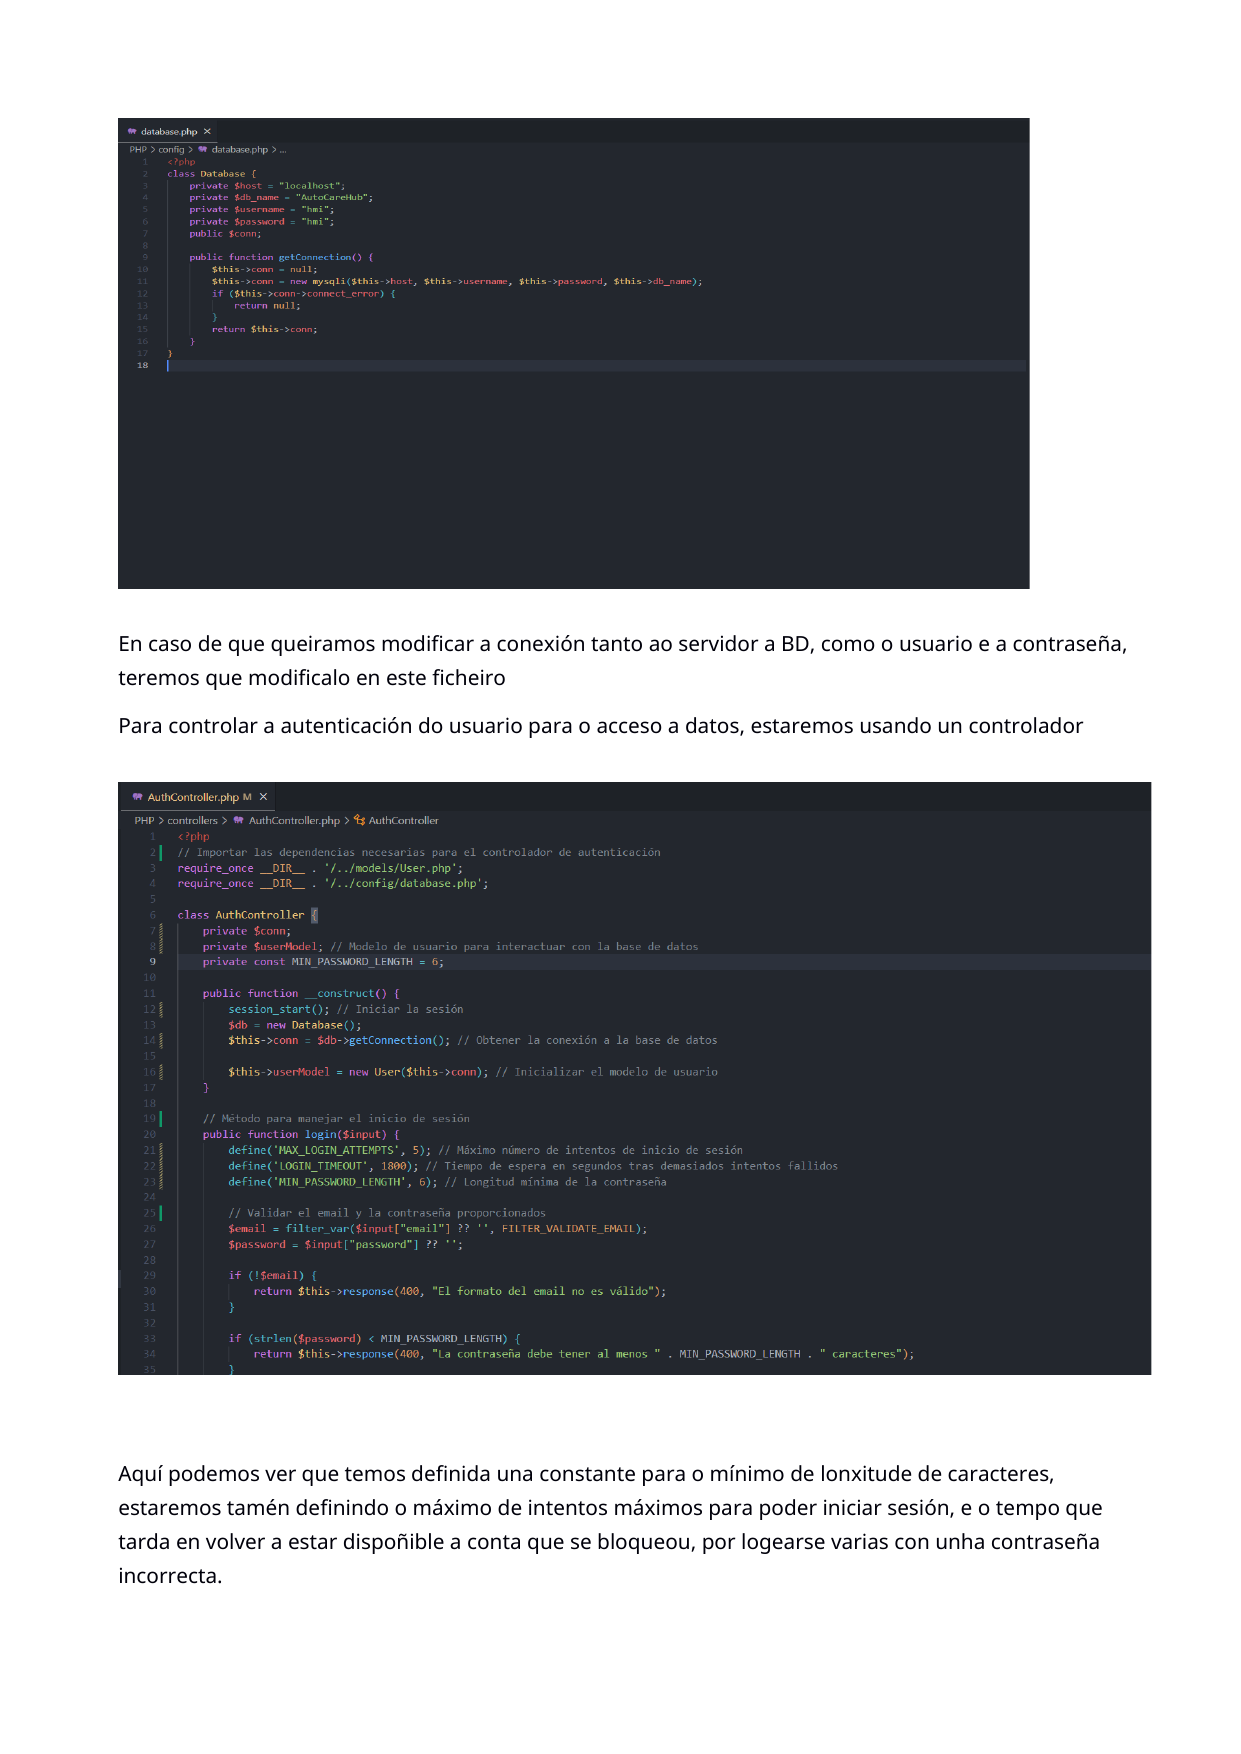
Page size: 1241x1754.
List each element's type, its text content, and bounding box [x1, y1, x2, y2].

picture [118, 118, 1030, 589]
picture [118, 782, 1152, 1375]
text Para controlar a autenticación do usuario para o acceso a datos, estaremos usando un controlador [118, 711, 1152, 740]
text Aquí podemos ver que temos definida una constante para o mínimo de lonxitude de caracteres, estaremos tamén definindo o máximo de intentos máximos para poder iniciar sesión, e o tempo que tarda en volver a estar dispoñible a conta que se bloqueou, por logearse varias con unha contraseña incorrecta. [118, 1459, 1152, 1590]
text En caso de que queiramos modificar a conexión tanto ao servidor a BD, como o usuario e a contraseña, teremos que modificalo en este ficheiro [118, 589, 1152, 691]
